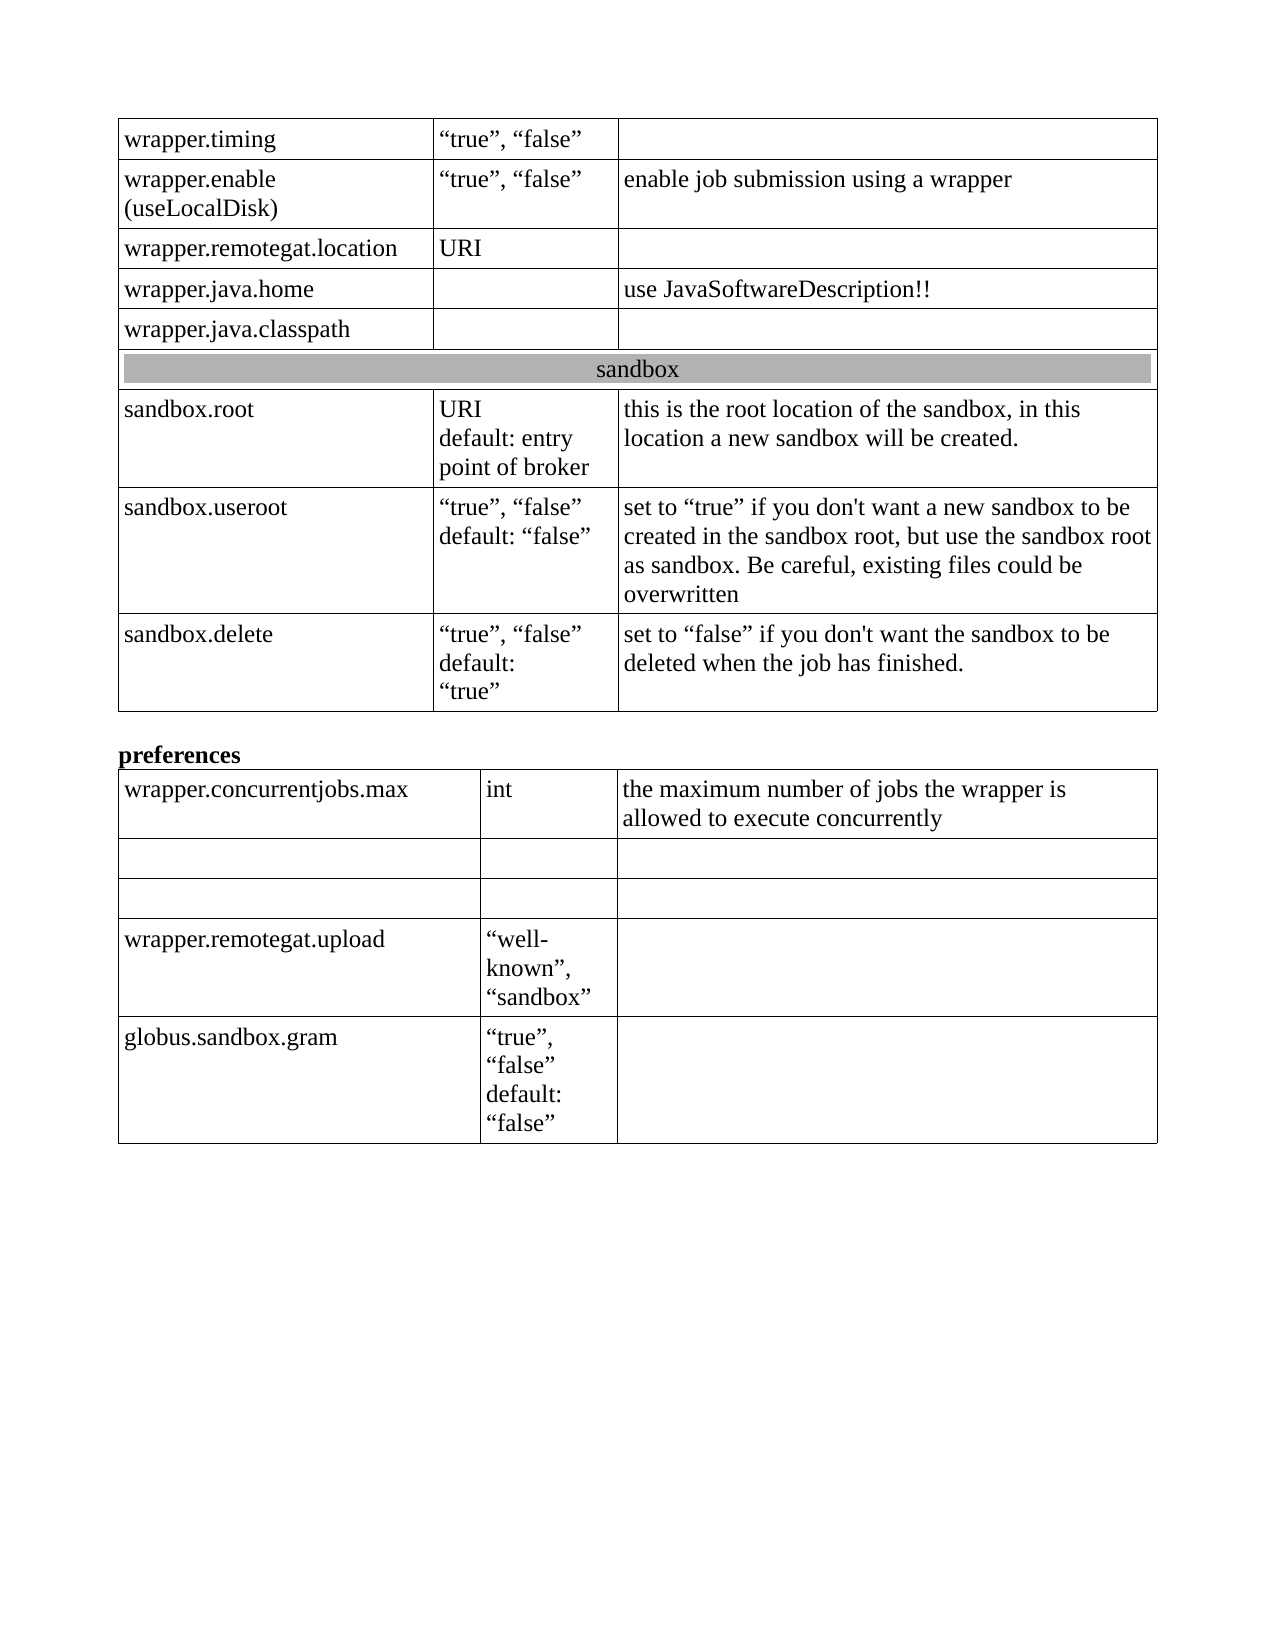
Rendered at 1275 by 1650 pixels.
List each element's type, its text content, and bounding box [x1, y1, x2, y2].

table_cell [618, 919, 1157, 1016]
table_cell “true”, “false” [434, 119, 618, 158]
table_cell [481, 879, 617, 918]
table_cell [619, 309, 1157, 348]
table_cell [618, 839, 1157, 878]
table_cell [618, 879, 1157, 918]
table_cell [618, 1017, 1157, 1143]
table_cell sandbox.root [119, 390, 433, 487]
table_cell sandbox.delete [119, 614, 433, 711]
table_cell [434, 269, 618, 308]
table_cell wrapper.remotegat.location [119, 229, 433, 268]
table_cell set to “true” if you don't want a new sandbox to be created in the sandbox root, but use the sandbox root as sandbox. Be careful, existing files could be overwritten [619, 488, 1157, 613]
table_header the maximum number of jobs the wrapper is allowed to execute concurrently [618, 770, 1157, 838]
table_cell this is the root location of the sandbox, in this location a new sandbox will be created. [619, 390, 1157, 487]
text preferences [118, 740, 1157, 768]
table_cell wrapper.java.classpath [119, 309, 433, 348]
table_cell [434, 309, 618, 348]
table_cell sandbox [119, 350, 1157, 389]
table_cell URI default: entry point of broker [434, 390, 618, 487]
table_cell URI [434, 229, 618, 268]
table_cell globus.sandbox.gram [119, 1017, 480, 1143]
table_cell [119, 839, 480, 878]
table_cell “true”, “false” default: “false” [481, 1017, 617, 1143]
table_cell [619, 229, 1157, 268]
table_cell set to “false” if you don't want the sandbox to be deleted when the job has finished. [619, 614, 1157, 711]
table_cell [481, 839, 617, 878]
table_cell “true”, “false” default: “false” [434, 488, 618, 613]
table_cell “true”, “false” default: “true” [434, 614, 618, 711]
table_cell [119, 879, 480, 918]
table_header wrapper.concurrentjobs.max [119, 770, 480, 838]
table_cell wrapper.java.home [119, 269, 433, 308]
table_header int [481, 770, 617, 838]
table_cell wrapper.enable (useLocalDisk) [119, 160, 433, 227]
table_cell “true”, “false” [434, 160, 618, 227]
table_cell sandbox.useroot [119, 488, 433, 613]
table_cell enable job submission using a wrapper [619, 160, 1157, 227]
table_cell “well-known”, “sandbox” [481, 919, 617, 1016]
table_cell [619, 119, 1157, 158]
table_cell wrapper.timing [119, 119, 433, 158]
table_cell wrapper.remotegat.upload [119, 919, 480, 1016]
table_cell use JavaSoftwareDescription!! [619, 269, 1157, 308]
